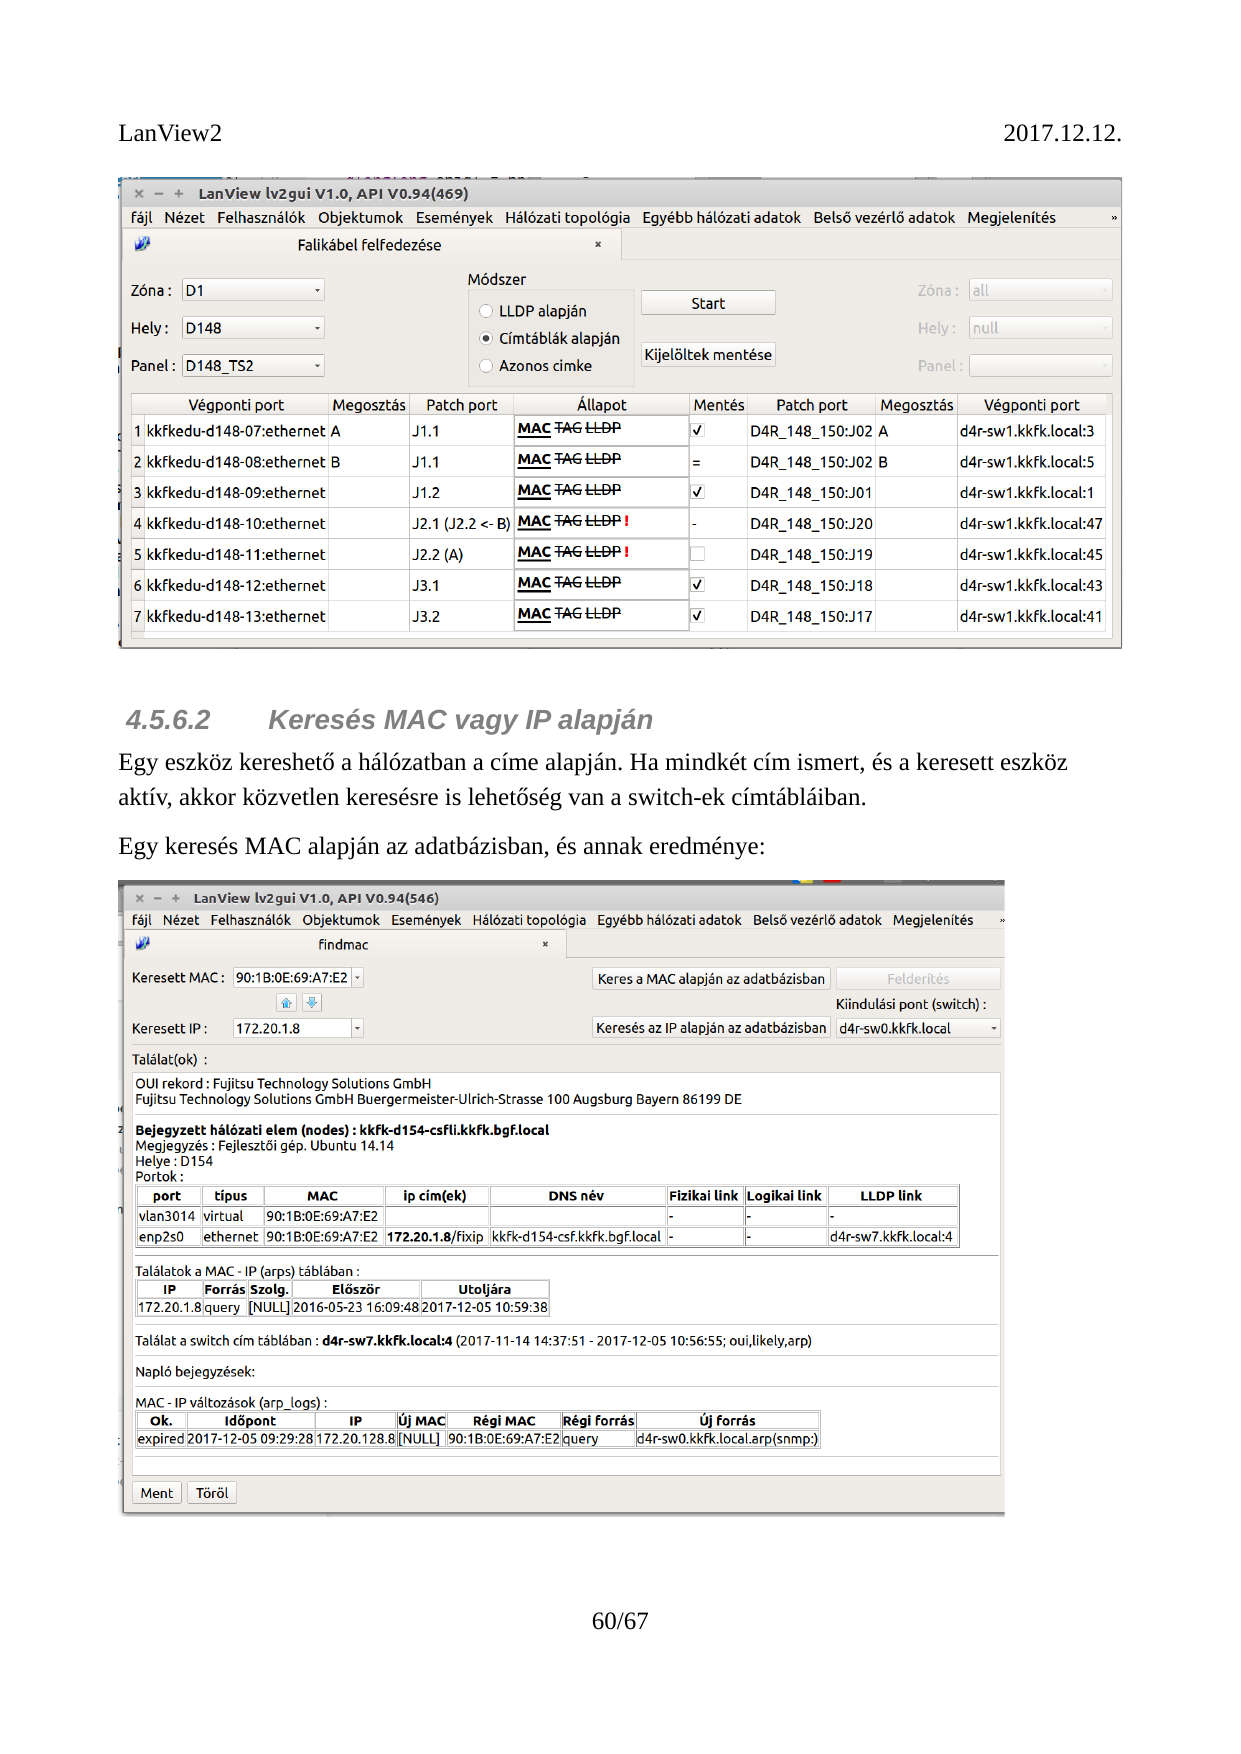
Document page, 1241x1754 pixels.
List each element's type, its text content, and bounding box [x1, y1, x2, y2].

text Egy keresés MAC alapján az adatbázisban, és annak eredménye: [118, 831, 1122, 860]
picture [118, 880, 1005, 1517]
text Egy eszköz kereshető a hálózatban a címe alapján. Ha mindkét cím ismert, és a keresett eszköz aktív, akkor közvetlen keresésre is lehetőség van a switch-ek címtábláiban. [118, 747, 1122, 811]
subtitle Keresés MAC vagy IP alapján [118, 703, 1122, 735]
picture [118, 177, 1123, 649]
